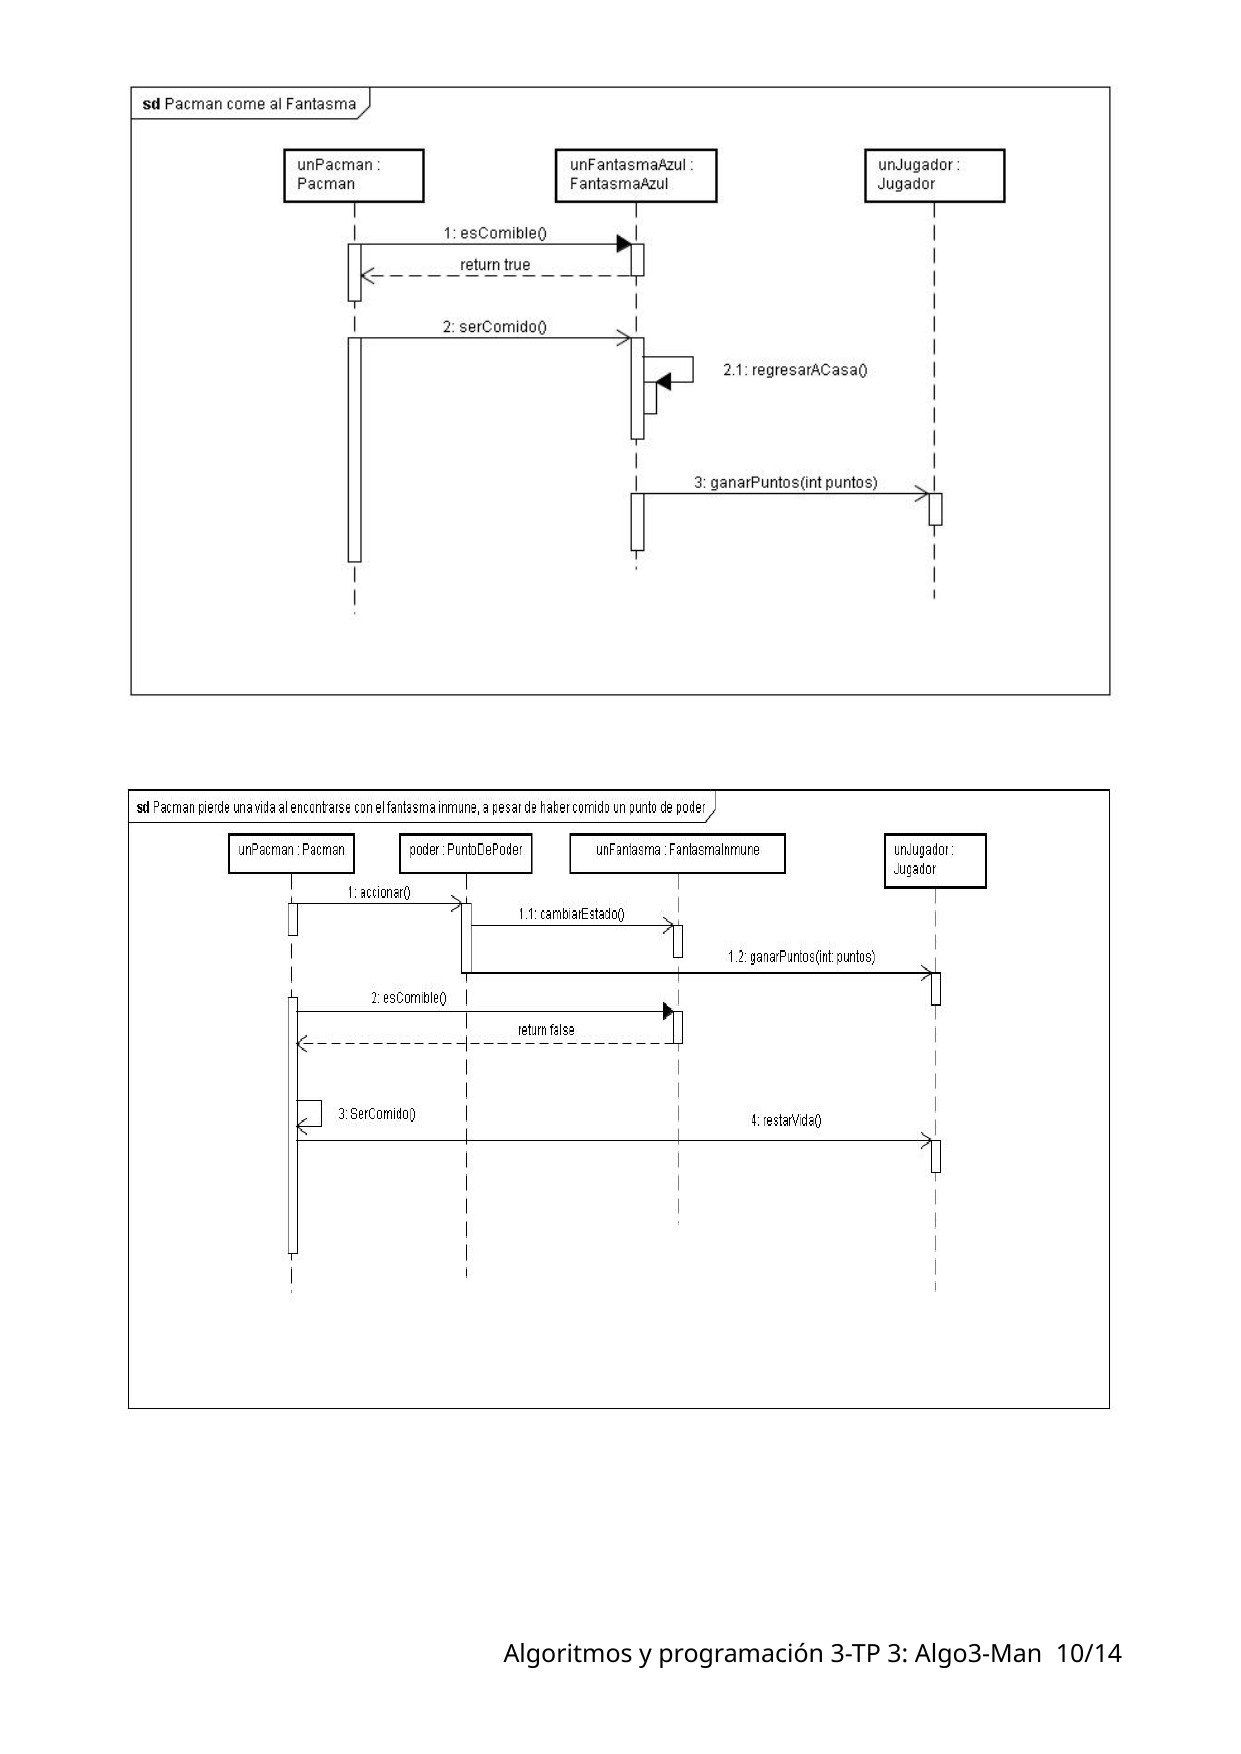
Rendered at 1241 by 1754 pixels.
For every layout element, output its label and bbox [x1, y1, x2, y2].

picture [118, 75, 1122, 707]
picture [118, 777, 1118, 1421]
